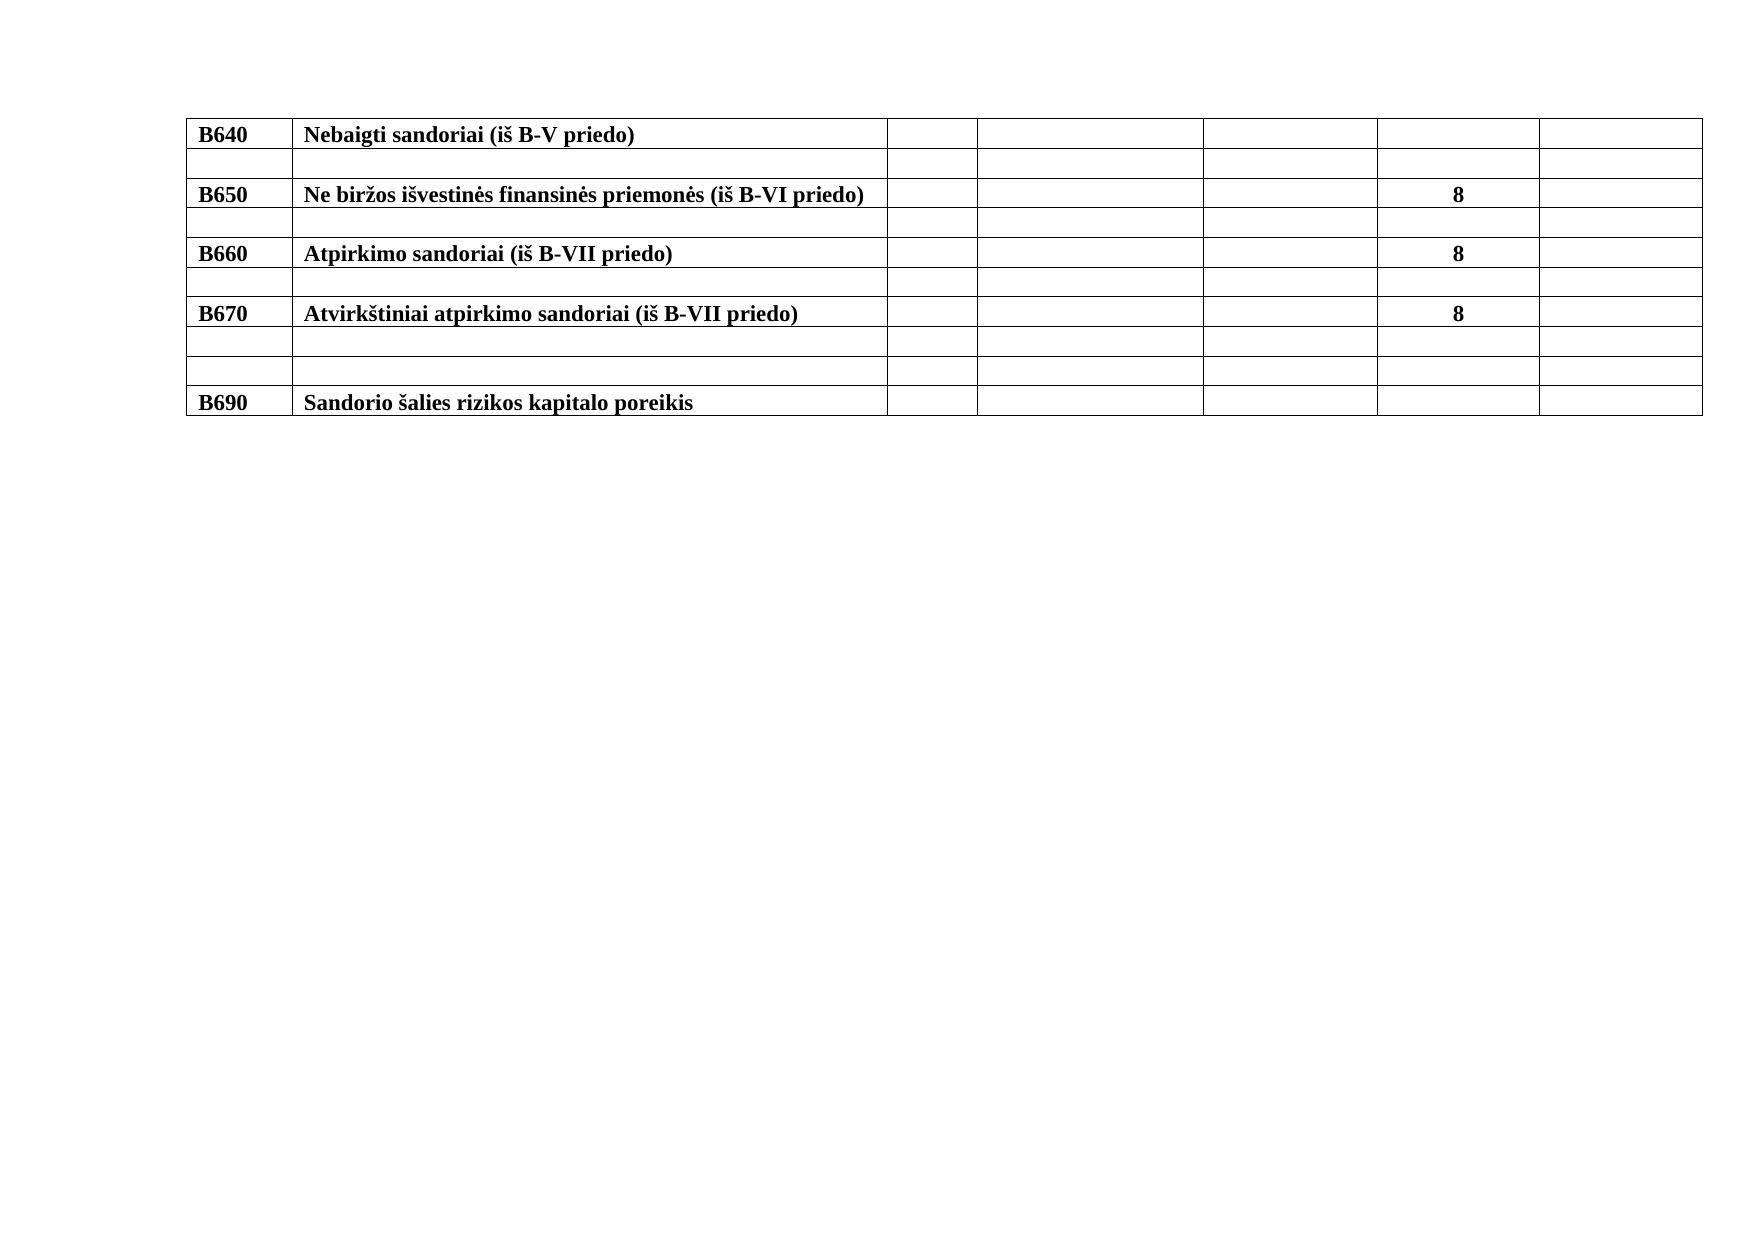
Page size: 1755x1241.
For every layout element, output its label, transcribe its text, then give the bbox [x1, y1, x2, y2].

table_cell [978, 119, 1203, 148]
table_cell [888, 238, 977, 267]
table_cell [293, 357, 887, 385]
table_cell [978, 327, 1203, 356]
table_cell [888, 386, 977, 415]
table_cell [1204, 179, 1377, 207]
table_cell [1378, 208, 1539, 237]
table_cell [1378, 149, 1539, 177]
table_cell [978, 386, 1203, 415]
table_cell [1378, 327, 1539, 356]
table_cell [293, 149, 887, 177]
table_cell Atvirkštiniai atpirkimo sandoriai (iš B-VII priedo) [293, 297, 887, 326]
table_cell [1378, 386, 1539, 415]
table_cell [1378, 268, 1539, 296]
table_cell [978, 179, 1203, 207]
table_cell [888, 357, 977, 385]
table_cell B690 [187, 386, 292, 415]
table_cell [187, 149, 292, 177]
table_cell [1204, 208, 1377, 237]
table_cell 8 [1378, 297, 1539, 326]
table_cell [1540, 208, 1702, 237]
table_cell [1204, 268, 1377, 296]
table_cell 8 [1378, 179, 1539, 207]
table_cell [1204, 297, 1377, 326]
table_cell [1540, 238, 1702, 267]
table_cell [978, 208, 1203, 237]
table_cell Ne biržos išvestinės finansinės priemonės (iš B-VI priedo) [293, 179, 887, 207]
table_cell [1204, 357, 1377, 385]
table_cell [1540, 386, 1702, 415]
table_cell [1540, 327, 1702, 356]
table_cell [1540, 179, 1702, 207]
table_cell [1540, 149, 1702, 177]
table_cell [978, 149, 1203, 177]
table_cell [187, 357, 292, 385]
table_cell [1204, 386, 1377, 415]
table_cell [978, 238, 1203, 267]
table_cell [293, 268, 887, 296]
table_cell [1540, 297, 1702, 326]
table_cell B640 [187, 119, 292, 148]
table_cell [187, 268, 292, 296]
table_cell [978, 297, 1203, 326]
table_cell [1378, 119, 1539, 148]
table_cell [888, 268, 977, 296]
table_cell Nebaigti sandoriai (iš B-V priedo) [293, 119, 887, 148]
table_cell [293, 327, 887, 356]
table_cell 8 [1378, 238, 1539, 267]
table_cell [1378, 357, 1539, 385]
table_cell [187, 327, 292, 356]
table_cell [1540, 268, 1702, 296]
table_cell [187, 208, 292, 237]
table_cell [1540, 119, 1702, 148]
table_cell [1204, 119, 1377, 148]
table_cell [888, 179, 977, 207]
table_cell [293, 208, 887, 237]
table_cell [888, 208, 977, 237]
table_cell Atpirkimo sandoriai (iš B-VII priedo) [293, 238, 887, 267]
table_cell B650 [187, 179, 292, 207]
table_cell Sandorio šalies rizikos kapitalo poreikis [293, 386, 887, 415]
table_cell [1204, 149, 1377, 177]
table_cell [1204, 238, 1377, 267]
table_cell B660 [187, 238, 292, 267]
table_cell [888, 119, 977, 148]
table_cell [1204, 327, 1377, 356]
table_cell B670 [187, 297, 292, 326]
table_cell [888, 149, 977, 177]
table_cell [978, 268, 1203, 296]
table_cell [978, 357, 1203, 385]
table_cell [888, 327, 977, 356]
table_cell [888, 297, 977, 326]
table_cell [1540, 357, 1702, 385]
